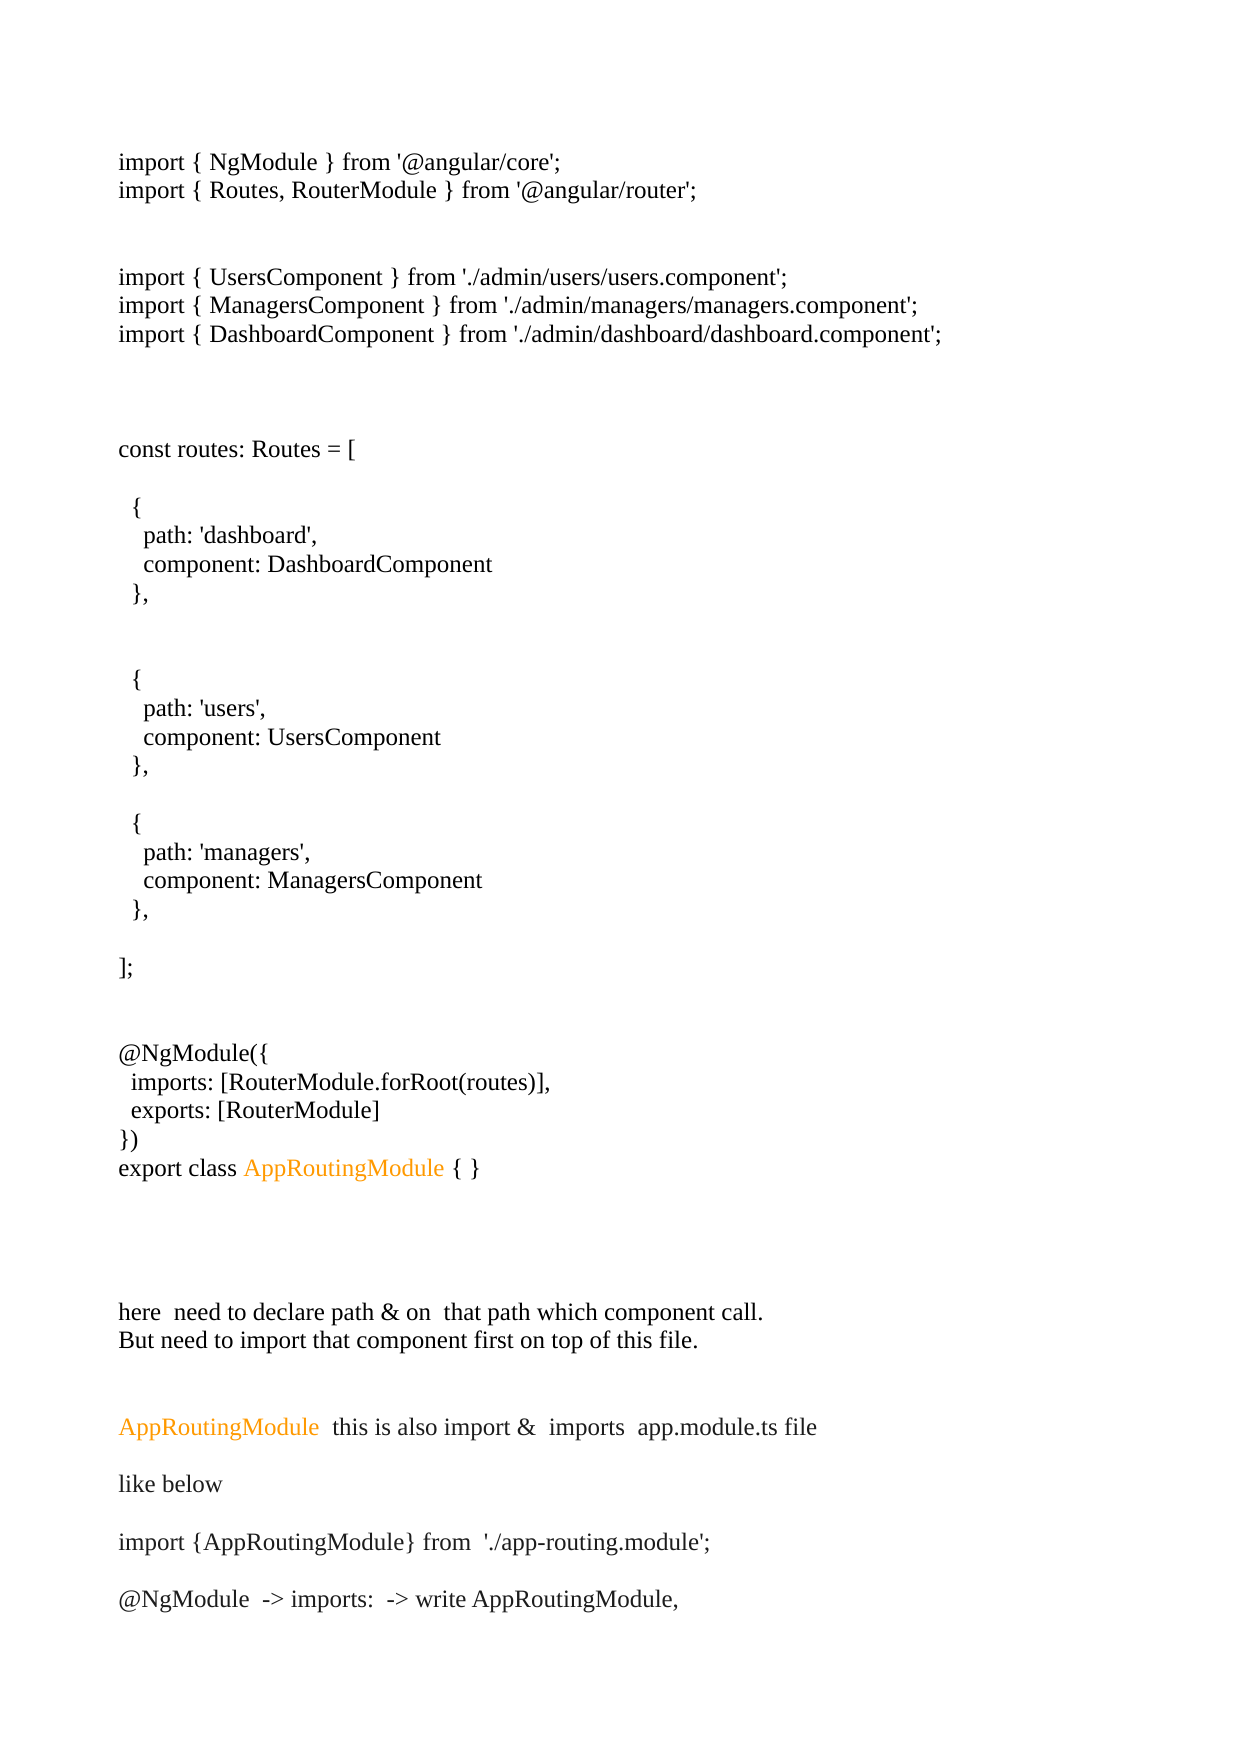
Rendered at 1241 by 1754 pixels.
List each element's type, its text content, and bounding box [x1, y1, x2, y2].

text here need to declare path & on that path which component call. [118, 1297, 1122, 1326]
text import {AppRoutingModule} from './app-routing.module'; [118, 1527, 1122, 1556]
text { [118, 664, 1122, 693]
text component: ManagersComponent [118, 866, 1122, 894]
text import { ManagersComponent } from './admin/managers/managers.component'; [118, 291, 1122, 319]
text But need to import that component first on top of this file. [118, 1326, 1122, 1354]
text import { UsersComponent } from './admin/users/users.component'; [118, 262, 1122, 291]
text path: 'managers', [118, 837, 1122, 866]
text import { NgModule } from '@angular/core'; [118, 147, 1122, 176]
text component: UsersComponent [118, 722, 1122, 751]
text path: 'users', [118, 693, 1122, 722]
text imports: [RouterModule.forRoot(routes)], [118, 1067, 1122, 1096]
text path: 'dashboard', [118, 521, 1122, 549]
text { [118, 492, 1122, 521]
text component: DashboardComponent [118, 549, 1122, 578]
text exports: [RouterModule] [118, 1096, 1122, 1124]
text export class AppRoutingModule { } [118, 1153, 1122, 1182]
text ]; [118, 952, 1122, 981]
text @NgModule({ [118, 1038, 1122, 1067]
text { [118, 808, 1122, 837]
text }, [118, 578, 1122, 607]
text }) [118, 1124, 1122, 1153]
text const routes: Routes = [ [118, 434, 1122, 463]
text @NgModule -> imports: -> write AppRoutingModule, [118, 1584, 1122, 1613]
text import { DashboardComponent } from './admin/dashboard/dashboard.component'; [118, 319, 1122, 348]
text import { Routes, RouterModule } from '@angular/router'; [118, 176, 1122, 204]
text }, [118, 751, 1122, 779]
text like below [118, 1469, 1122, 1498]
text AppRoutingModule this is also import & imports app.module.ts file [118, 1412, 1122, 1441]
text }, [118, 894, 1122, 923]
